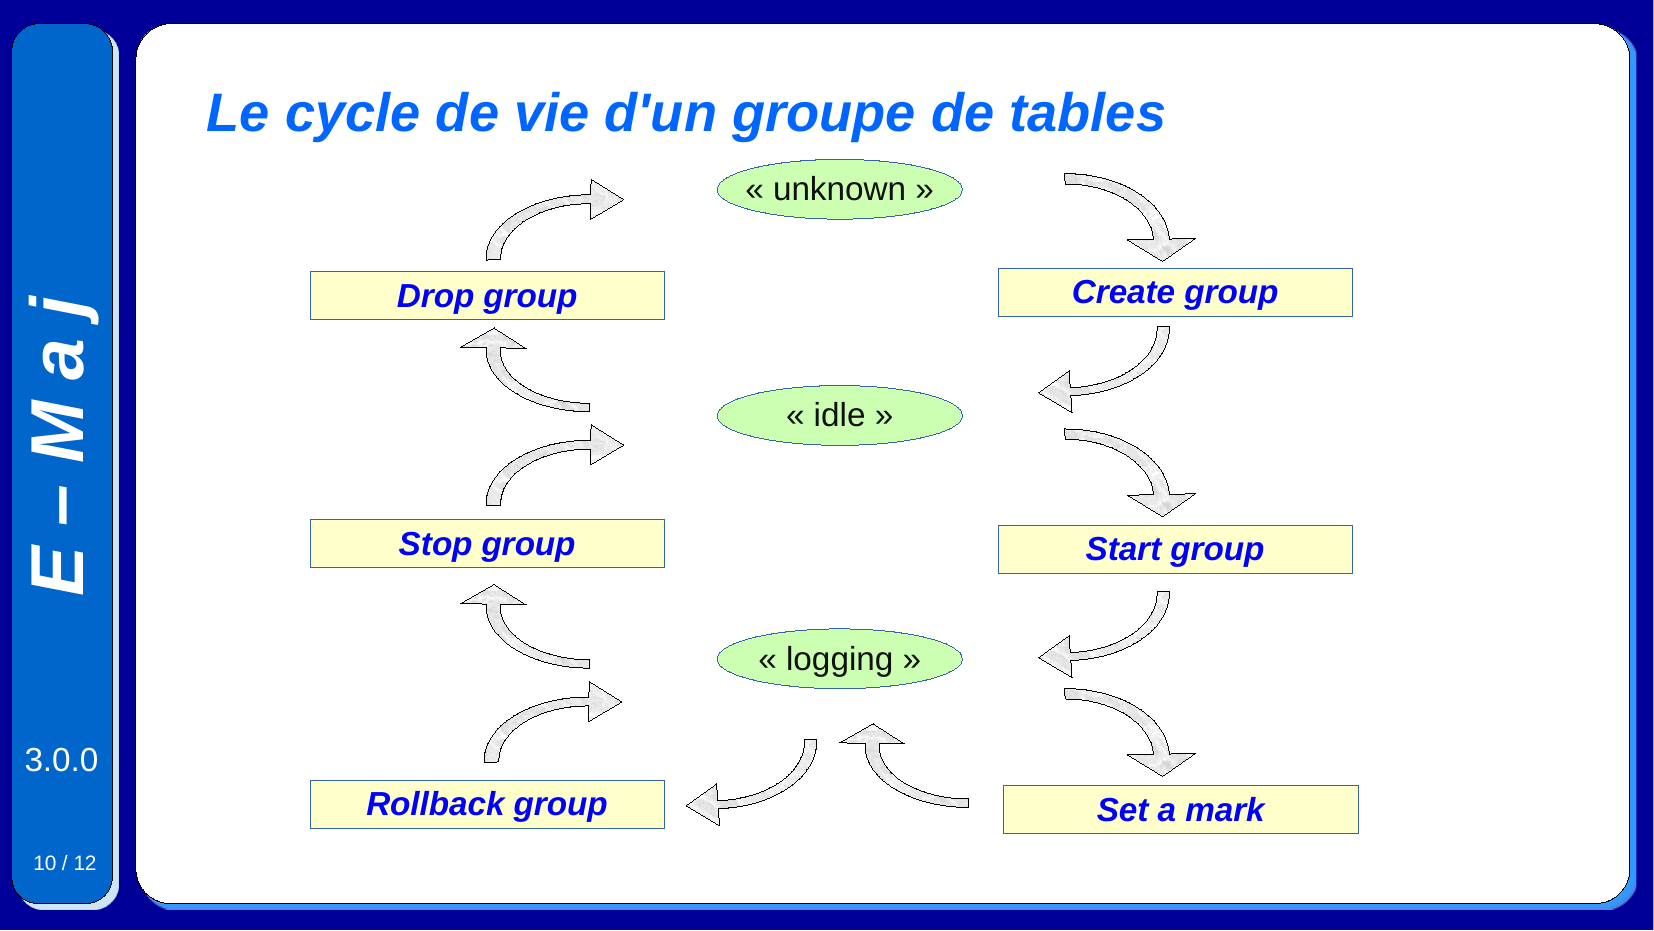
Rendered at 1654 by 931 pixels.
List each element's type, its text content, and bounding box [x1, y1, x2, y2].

text_box [686, 739, 817, 826]
text_box Start group [998, 525, 1353, 574]
text_box [486, 179, 624, 261]
text_box [484, 681, 622, 763]
text_box [1038, 326, 1170, 413]
text_box Create group [998, 268, 1353, 317]
text_box [839, 723, 969, 808]
text_box [1038, 591, 1170, 678]
text_box [1064, 173, 1196, 262]
text_box « idle » [717, 385, 963, 446]
title Le cycle de vie d'un groupe de tables [206, 34, 1593, 191]
text_box Stop group [310, 519, 665, 568]
text_box Drop group [310, 271, 665, 320]
text_box [1064, 688, 1196, 777]
text_box [460, 584, 590, 669]
text_box [486, 424, 624, 506]
text_box « unknown » [717, 159, 963, 220]
text_box [1064, 428, 1196, 517]
text_box « logging » [717, 628, 963, 689]
text_box [460, 327, 590, 412]
text_box Set a mark [1003, 785, 1359, 834]
text_box Rollback group [310, 780, 665, 829]
